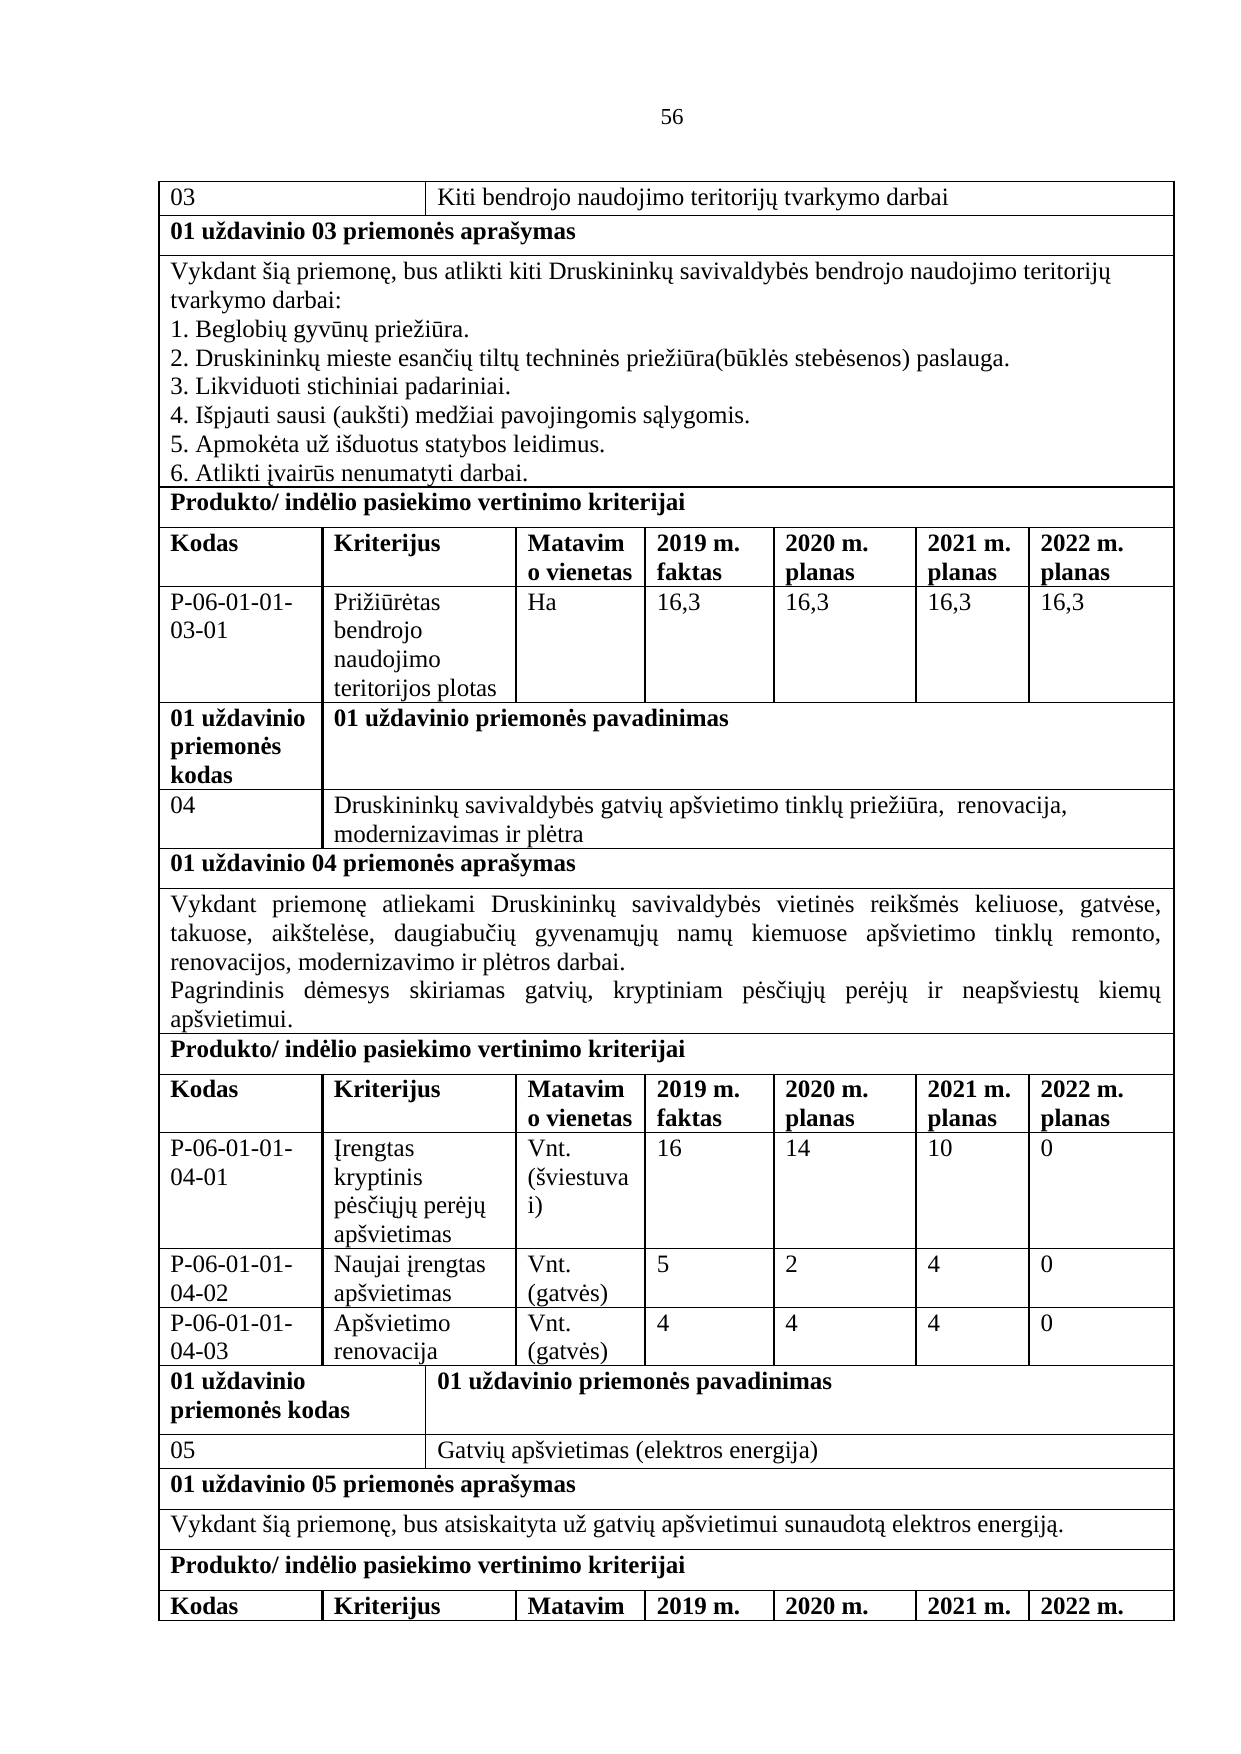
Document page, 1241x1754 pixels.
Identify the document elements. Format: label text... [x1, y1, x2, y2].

table_cell 16 [646, 1133, 773, 1248]
table_cell 2021 m. planas [917, 1075, 1028, 1132]
table_cell 01 uždavinio priemonės kodas [160, 703, 321, 789]
table_cell 01 uždavinio 03 priemonės aprašymas [160, 216, 1173, 255]
table_cell P-06-01-01-04-01 [160, 1133, 321, 1248]
table_cell Įrengtas kryptinis pėsčiųjų perėjų apšvietimas [324, 1133, 515, 1248]
table_cell 01 uždavinio priemonės pavadinimas [426, 1366, 1173, 1434]
table_cell Vykdant šią priemonę, bus atlikti kiti Druskininkų savivaldybės bendrojo naudojimo teritorijų tvarkymo darbai: 1. Beglobių gyvūnų priežiūra. 2. Druskininkų mieste esančių tiltų techninės priežiūra(būklės stebėsenos) paslauga. 3. Likviduoti stichiniai padariniai. 4. Išpjauti sausi (aukšti) medžiai pavojingomis sąlygomis. 5. Apmokėta už išduotus statybos leidimus. 6. Atlikti įvairūs nenumatyti darbai. [160, 256, 1173, 486]
table_cell P-06-01-01-04-02 [160, 1249, 321, 1307]
table_cell 2022 m. planas [1030, 528, 1173, 586]
table_cell Kriterijus [324, 528, 515, 586]
table_cell 16,3 [775, 587, 915, 702]
table_cell 2022 m. [1030, 1591, 1173, 1620]
table_cell Matavim [517, 1591, 644, 1620]
table_cell Produkto/ indėlio pasiekimo vertinimo kriterijai [160, 1550, 1173, 1590]
table_cell 16,3 [917, 587, 1028, 702]
table_cell Kiti bendrojo naudojimo teritorijų tvarkymo darbai [426, 182, 1173, 215]
table_cell Ha [517, 587, 644, 702]
table_cell 4 [646, 1308, 773, 1365]
table_cell P-06-01-01-03-01 [160, 587, 321, 702]
table_cell Naujai įrengtas apšvietimas [324, 1249, 515, 1307]
table_cell Produkto/ indėlio pasiekimo vertinimo kriterijai [160, 1034, 1173, 1073]
table_cell 0 [1030, 1249, 1173, 1307]
table_cell 4 [917, 1308, 1028, 1365]
table_cell 4 [917, 1249, 1028, 1307]
table_cell 2 [775, 1249, 915, 1307]
table_cell 2022 m. planas [1030, 1075, 1173, 1132]
table_cell Matavimo vienetas [517, 1075, 644, 1132]
table_cell 10 [917, 1133, 1028, 1248]
table_cell 2021 m. [917, 1591, 1028, 1620]
table_cell Vykdant šią priemonę, bus atsiskaityta už gatvių apšvietimui sunaudotą elektros energiją. [160, 1510, 1173, 1549]
table_cell Vnt. (gatvės) [517, 1308, 644, 1365]
table_cell 5 [646, 1249, 773, 1307]
table_cell Gatvių apšvietimas (elektros energija) [426, 1435, 1173, 1468]
table_cell 14 [775, 1133, 915, 1248]
table_cell 2019 m. faktas [646, 1075, 773, 1132]
table_cell Kriterijus [324, 1591, 515, 1620]
table_cell 01 uždavinio 05 priemonės aprašymas [160, 1469, 1173, 1508]
table_cell Produkto/ indėlio pasiekimo vertinimo kriterijai [160, 488, 1173, 527]
table_cell 2020 m. [775, 1591, 915, 1620]
table_cell Vnt. (gatvės) [517, 1249, 644, 1307]
table_cell 03 [160, 182, 425, 215]
table_cell Kodas [160, 528, 321, 586]
table_cell Druskininkų savivaldybės gatvių apšvietimo tinklų priežiūra, renovacija, modernizavimas ir plėtra [324, 790, 1173, 847]
table_cell 16,3 [1030, 587, 1173, 702]
table_cell 2020 m. planas [775, 1075, 915, 1132]
table_cell Apšvietimo renovacija [324, 1308, 515, 1365]
table_cell 0 [1030, 1133, 1173, 1248]
table_cell Kodas [160, 1591, 321, 1620]
table_cell 04 [160, 790, 321, 847]
table_cell 4 [775, 1308, 915, 1365]
table_cell Kodas [160, 1075, 321, 1132]
table_cell 2019 m. [646, 1591, 773, 1620]
table_cell 01 uždavinio priemonės kodas [160, 1366, 425, 1434]
table_cell 01 uždavinio priemonės pavadinimas [324, 703, 1173, 789]
table_cell 16,3 [646, 587, 773, 702]
table_cell Kriterijus [324, 1075, 515, 1132]
table_cell P-06-01-01-04-03 [160, 1308, 321, 1365]
table_cell Vykdant priemonę atliekami Druskininkų savivaldybės vietinės reikšmės keliuose, gatvėse, takuose, aikštelėse, daugiabučių gyvenamųjų namų kiemuose apšvietimo tinklų remonto, renovacijos, modernizavimo ir plėtros darbai. Pagrindinis dėmesys skiriamas gatvių, kryptiniam pėsčiųjų perėjų ir neapšviestų kiemų apšvietimui. [160, 889, 1173, 1033]
table_cell 0 [1030, 1308, 1173, 1365]
table_cell 01 uždavinio 04 priemonės aprašymas [160, 849, 1173, 888]
table_cell Prižiūrėtas bendrojo naudojimo teritorijos plotas [324, 587, 515, 702]
table_cell 2020 m. planas [775, 528, 915, 586]
table_cell 05 [160, 1435, 425, 1468]
table_cell Matavimo vienetas [517, 528, 644, 586]
table_cell 2021 m. planas [917, 528, 1028, 586]
table_cell 2019 m. faktas [646, 528, 773, 586]
table_cell Vnt. (šviestuvai) [517, 1133, 644, 1248]
